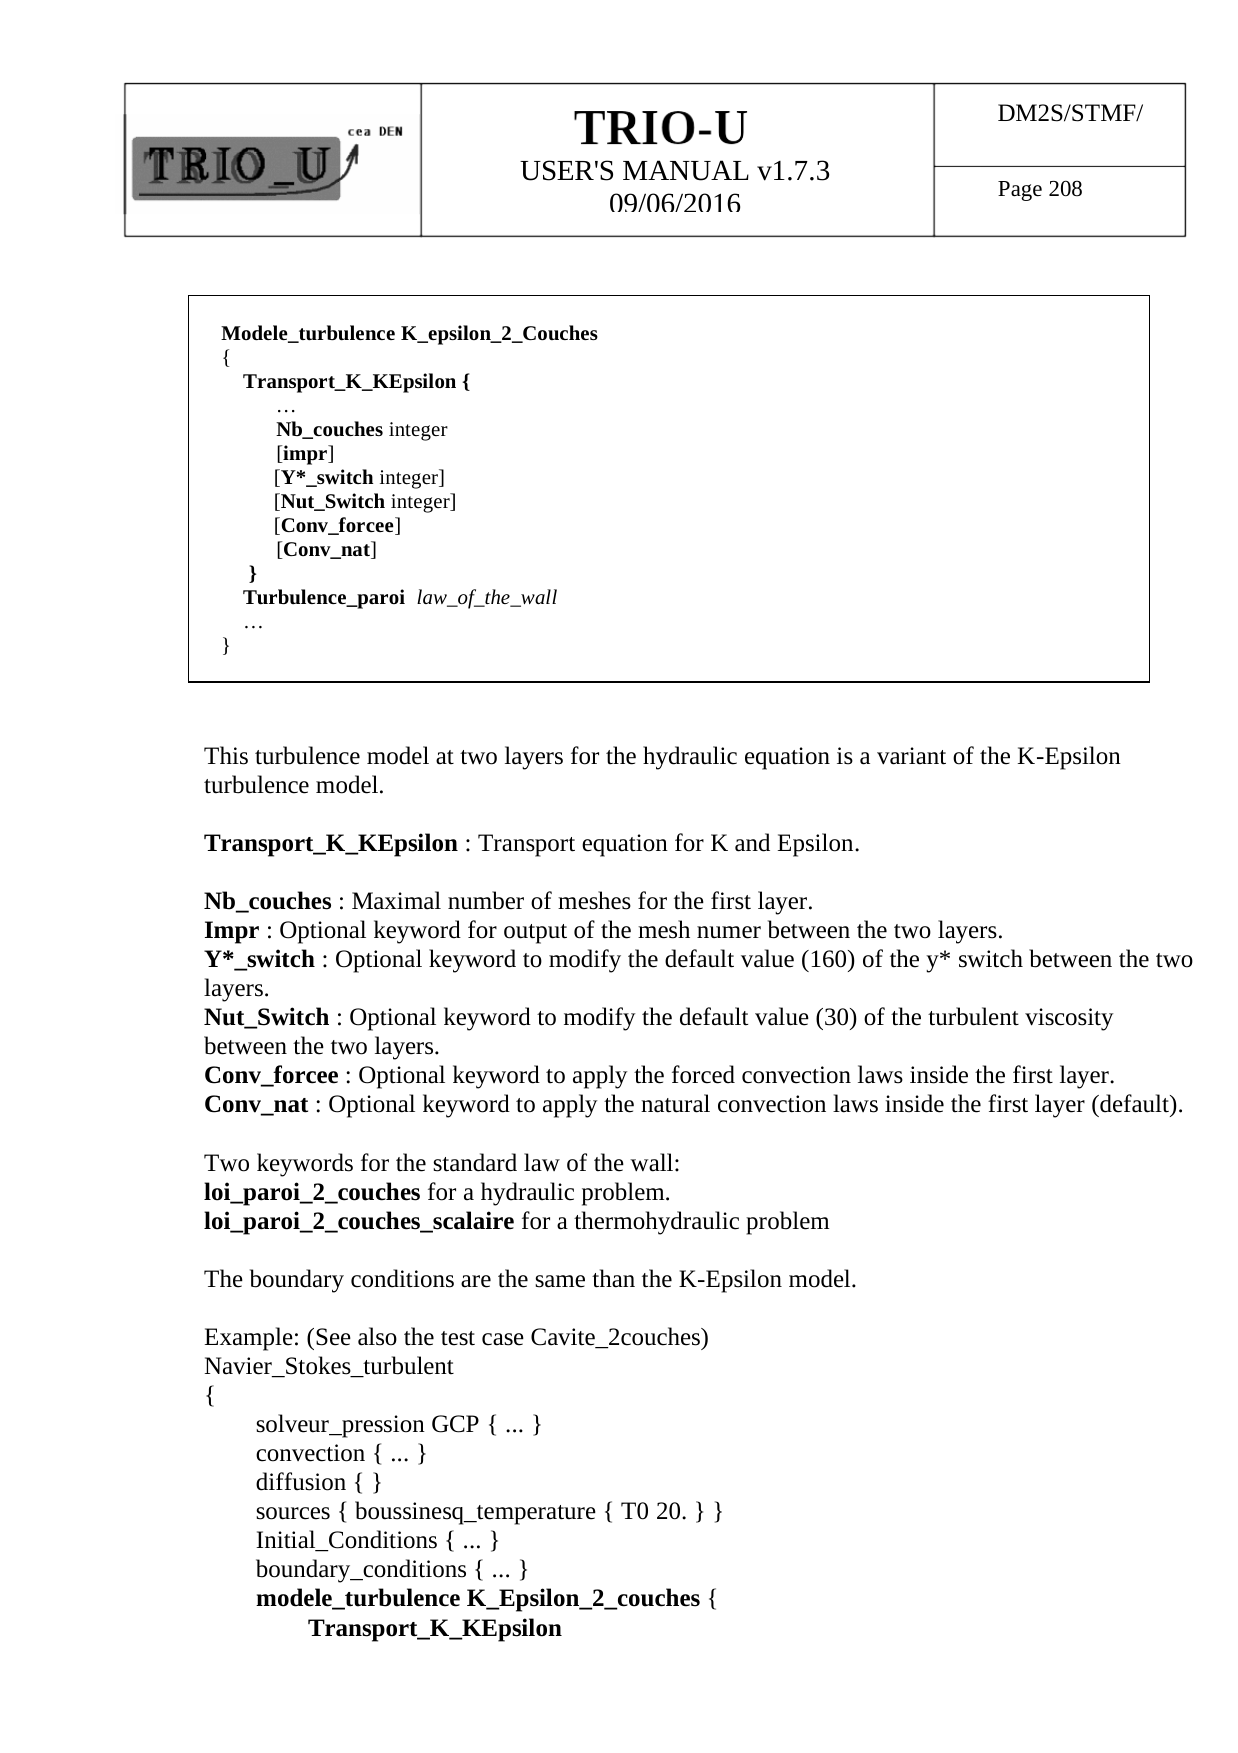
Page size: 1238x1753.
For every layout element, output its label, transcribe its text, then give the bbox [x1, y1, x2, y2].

text Conv_forcee : Optional keyword to apply the forced convection laws inside the first layer. [204, 1060, 1196, 1089]
text Conv_nat : Optional keyword to apply the natural convection laws inside the first layer (default). [204, 1089, 1196, 1118]
text Two keywords for the standard law of the wall: [204, 1147, 1196, 1176]
text Example: (See also the test case Cavite_2couches) [204, 1322, 1196, 1351]
text Transport_K_KEpsilon [115, 1612, 1196, 1641]
text Transport_K_KEpsilon : Transport equation for K and Epsilon. [204, 828, 1196, 857]
text Initial_Conditions { ... } [115, 1525, 1196, 1554]
text { [115, 1380, 1196, 1409]
text Nut_Switch : Optional keyword to modify the default value (30) of the turbulent viscosity between the two layers. [204, 1002, 1196, 1060]
text Nb_couches : Maximal number of meshes for the first layer. [204, 886, 1196, 915]
text boundary_conditions { ... } [115, 1554, 1196, 1583]
text Navier_Stokes_turbulent [115, 1351, 1196, 1380]
text Y*_switch : Optional keyword to modify the default value (160) of the y* switch between the two layers. [204, 944, 1196, 1002]
text Impr : Optional keyword for output of the mesh numer between the two layers. [204, 915, 1196, 944]
text modele_turbulence K_Epsilon_2_couches { [204, 1583, 1196, 1612]
text The boundary conditions are the same than the K-Epsilon model. [204, 1264, 1196, 1293]
text loi_paroi_2_couches_scalaire for a thermohydraulic problem [204, 1206, 1196, 1234]
text convection { ... } [115, 1438, 1196, 1467]
text sources { boussinesq_temperature { T0 20. } } [115, 1496, 1196, 1525]
text diffusion { } [115, 1467, 1196, 1496]
text This turbulence model at two layers for the hydraulic equation is a variant of the K-Epsilon turbulence model. [204, 741, 1196, 799]
text solveur_pression GCP { ... } [115, 1409, 1196, 1438]
table_header Modele_turbulence K_epsilon_2_Couches { Transport_K_KEpsilon { … Nb_couches integer [impr] [Y*_switch integer] [Nut_Switch integer] [Conv_forcee] [Conv_nat] } Turbulence_paroi law_of_the_wall … } [189, 296, 1149, 681]
text loi_paroi_2_couches for a hydraulic problem. [204, 1176, 1196, 1206]
